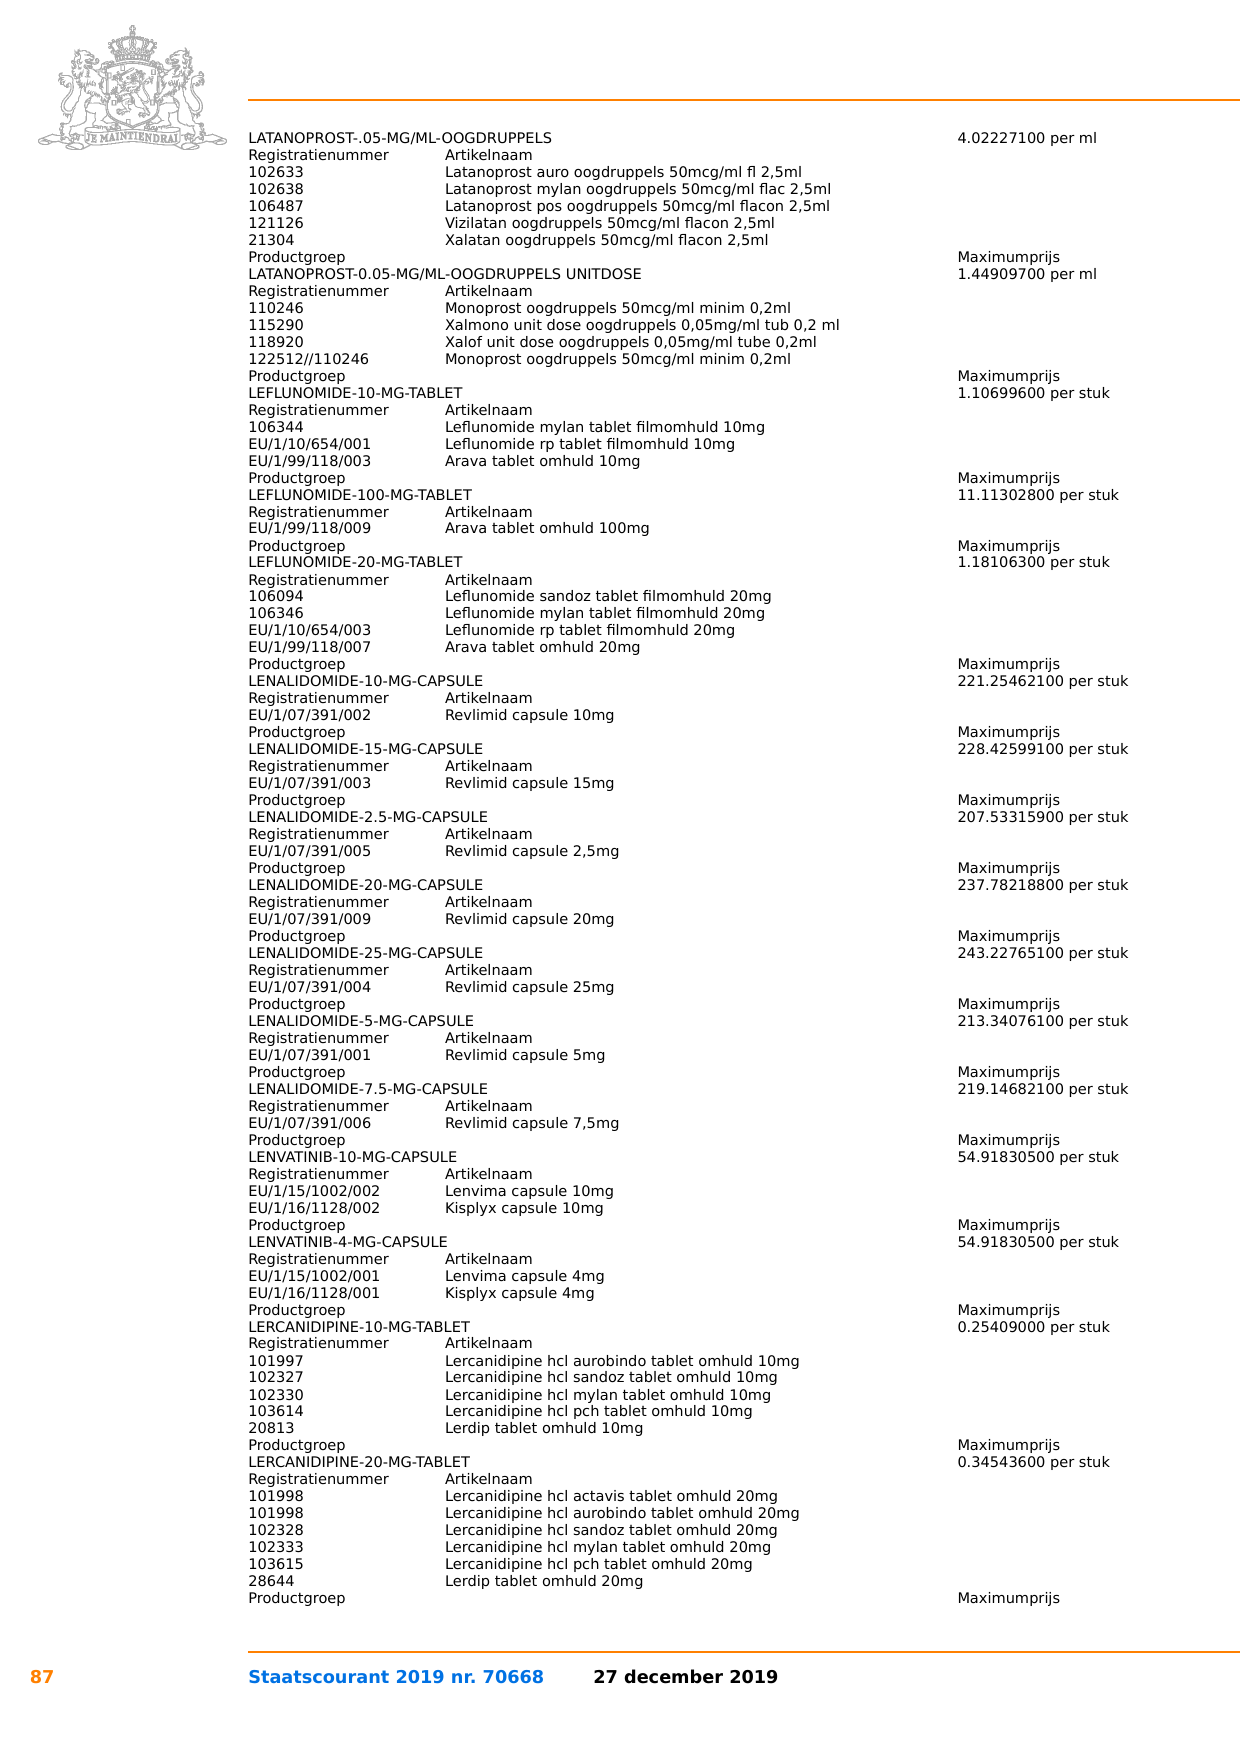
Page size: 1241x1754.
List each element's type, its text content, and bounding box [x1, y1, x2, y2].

table_cell [951, 1353, 1163, 1369]
table_cell [951, 334, 1163, 351]
table_cell Artikelnaam [439, 571, 951, 588]
table_cell Registratienummer [248, 690, 439, 707]
table_cell [439, 1437, 951, 1454]
table_cell [951, 1403, 1163, 1420]
table_cell [951, 1471, 1163, 1488]
table_cell Maximumprijs [951, 928, 1163, 945]
table_cell [439, 1217, 951, 1233]
table_cell LEFLUNOMIDE-20-MG-TABLET [248, 554, 951, 571]
table_cell Registratienummer [248, 504, 439, 520]
table_cell LERCANIDIPINE-20-MG-TABLET [248, 1454, 951, 1471]
table_cell 213.34076100 per stuk [951, 1013, 1163, 1030]
table_cell [951, 911, 1163, 928]
table_cell 101998 [248, 1488, 439, 1505]
table_cell Maximumprijs [951, 996, 1163, 1013]
table_cell Artikelnaam [439, 1471, 951, 1488]
table_cell Lercanidipine hcl pch tablet omhuld 20mg [439, 1556, 951, 1573]
table_cell Revlimid capsule 5mg [439, 1047, 951, 1064]
table_cell Productgroep [248, 656, 439, 673]
table_cell Latanoprost mylan oogdruppels 50mcg/ml flac 2,5ml [439, 181, 951, 198]
table_cell [951, 1369, 1163, 1386]
table_cell Artikelnaam [439, 962, 951, 979]
table_cell Maximumprijs [951, 470, 1163, 486]
table_cell EU/1/16/1128/002 [248, 1200, 439, 1217]
table_cell Revlimid capsule 10mg [439, 707, 951, 724]
table_cell Registratienummer [248, 571, 439, 588]
table_cell Maximumprijs [951, 1590, 1163, 1607]
table_cell [951, 1505, 1163, 1522]
table_cell Xalof unit dose oogdruppels 0,05mg/ml tube 0,2ml [439, 334, 951, 351]
table_cell 102638 [248, 181, 439, 198]
table_cell Artikelnaam [439, 1166, 951, 1183]
table_cell Registratienummer [248, 758, 439, 775]
table_cell 207.53315900 per stuk [951, 809, 1163, 826]
table_cell 102327 [248, 1369, 439, 1386]
table_cell EU/1/16/1128/001 [248, 1285, 439, 1301]
table_cell Maximumprijs [951, 249, 1163, 266]
table_cell 28644 [248, 1573, 439, 1590]
table_cell Maximumprijs [951, 1301, 1163, 1318]
table_cell Leflunomide sandoz tablet filmomhuld 20mg [439, 588, 951, 605]
table_cell EU/1/99/118/009 [248, 520, 439, 537]
table_cell LENALIDOMIDE-15-MG-CAPSULE [248, 741, 951, 758]
table_cell Artikelnaam [439, 1251, 951, 1267]
table_cell [951, 402, 1163, 418]
table_cell [951, 1200, 1163, 1217]
table_cell [951, 1539, 1163, 1556]
table_cell Xalatan oogdruppels 50mcg/ml flacon 2,5ml [439, 232, 951, 249]
table_cell Revlimid capsule 25mg [439, 979, 951, 996]
table_cell Kisplyx capsule 10mg [439, 1200, 951, 1217]
table_cell LENALIDOMIDE-2.5-MG-CAPSULE [248, 809, 951, 826]
table_cell Productgroep [248, 1301, 439, 1318]
table_cell [951, 351, 1163, 368]
table_cell Registratienummer [248, 1166, 439, 1183]
table_cell Maximumprijs [951, 368, 1163, 384]
table_cell LATANOPROST-.05-MG/ML-OOGDRUPPELS [248, 130, 951, 147]
table_cell LENALIDOMIDE-5-MG-CAPSULE [248, 1013, 951, 1030]
table_cell 0.25409000 per stuk [951, 1319, 1163, 1335]
table_cell [951, 1573, 1163, 1590]
table_cell [951, 639, 1163, 656]
table_cell Productgroep [248, 249, 439, 266]
table_cell Artikelnaam [439, 894, 951, 911]
table_cell LENALIDOMIDE-10-MG-CAPSULE [248, 673, 951, 690]
table_cell [439, 1590, 951, 1607]
table_cell EU/1/15/1002/002 [248, 1183, 439, 1199]
table_cell [951, 588, 1163, 605]
table_cell Leflunomide rp tablet filmomhuld 20mg [439, 622, 951, 639]
table_cell Productgroep [248, 1064, 439, 1081]
table_cell 1.44909700 per ml [951, 266, 1163, 283]
table_cell [951, 1098, 1163, 1115]
table_cell LENALIDOMIDE-7.5-MG-CAPSULE [248, 1081, 951, 1098]
table_cell LEFLUNOMIDE-100-MG-TABLET [248, 486, 951, 503]
table_cell 4.02227100 per ml [951, 130, 1163, 147]
table_cell Lenvima capsule 10mg [439, 1183, 951, 1199]
table_cell Lenvima capsule 4mg [439, 1268, 951, 1284]
table_cell [439, 656, 951, 673]
table_cell Arava tablet omhuld 10mg [439, 453, 951, 469]
table_cell Artikelnaam [439, 504, 951, 520]
table_cell [951, 164, 1163, 181]
table_cell 102633 [248, 164, 439, 181]
table_cell [951, 1047, 1163, 1064]
table_cell [439, 249, 951, 266]
table_cell Lerdip tablet omhuld 20mg [439, 1573, 951, 1590]
table_cell 106487 [248, 198, 439, 215]
table_cell EU/1/10/654/001 [248, 436, 439, 452]
table_cell Artikelnaam [439, 1335, 951, 1352]
table_cell [951, 520, 1163, 537]
table_cell Kisplyx capsule 4mg [439, 1285, 951, 1301]
table_cell Vizilatan oogdruppels 50mcg/ml flacon 2,5ml [439, 215, 951, 232]
table_cell [951, 1488, 1163, 1505]
table_cell LENALIDOMIDE-25-MG-CAPSULE [248, 945, 951, 962]
table_cell [951, 1115, 1163, 1132]
table_cell [439, 1301, 951, 1318]
table_cell 121126 [248, 215, 439, 232]
table_cell 101998 [248, 1505, 439, 1522]
table_cell 102333 [248, 1539, 439, 1556]
table_cell LENVATINIB-10-MG-CAPSULE [248, 1149, 951, 1166]
table_cell [951, 758, 1163, 775]
table_cell [439, 538, 951, 554]
table_cell [439, 996, 951, 1013]
table_cell EU/1/07/391/002 [248, 707, 439, 724]
table_cell Productgroep [248, 538, 439, 554]
table_cell [951, 690, 1163, 707]
table_cell Revlimid capsule 15mg [439, 775, 951, 792]
table_cell [951, 1183, 1163, 1199]
table_cell [951, 979, 1163, 996]
table_cell [439, 792, 951, 809]
table_cell Latanoprost pos oogdruppels 50mcg/ml flacon 2,5ml [439, 198, 951, 215]
table_cell [951, 622, 1163, 639]
table_cell Maximumprijs [951, 1217, 1163, 1233]
table_cell Revlimid capsule 7,5mg [439, 1115, 951, 1132]
table_cell Monoprost oogdruppels 50mcg/ml minim 0,2ml [439, 300, 951, 317]
table_cell Xalmono unit dose oogdruppels 0,05mg/ml tub 0,2 ml [439, 317, 951, 334]
table_cell 106344 [248, 419, 439, 436]
table_cell Artikelnaam [439, 826, 951, 843]
table_cell Registratienummer [248, 894, 439, 911]
table_cell 54.91830500 per stuk [951, 1149, 1163, 1166]
table_cell Registratienummer [248, 147, 439, 164]
table_cell [951, 147, 1163, 164]
table_cell [951, 232, 1163, 249]
table_cell EU/1/15/1002/001 [248, 1268, 439, 1284]
table_cell LATANOPROST-0.05-MG/ML-OOGDRUPPELS UNITDOSE [248, 266, 951, 283]
table_cell [951, 571, 1163, 588]
table_cell [439, 1064, 951, 1081]
table_cell [439, 724, 951, 741]
table_cell Maximumprijs [951, 1437, 1163, 1454]
table_cell LENVATINIB-4-MG-CAPSULE [248, 1234, 951, 1251]
table_cell EU/1/99/118/003 [248, 453, 439, 469]
table_cell [951, 1420, 1163, 1437]
table_cell [951, 1522, 1163, 1539]
table_cell 219.14682100 per stuk [951, 1081, 1163, 1098]
table_cell 1.18106300 per stuk [951, 554, 1163, 571]
table_cell Registratienummer [248, 1471, 439, 1488]
table_cell Artikelnaam [439, 1098, 951, 1115]
table_cell Lercanidipine hcl pch tablet omhuld 10mg [439, 1403, 951, 1420]
table_cell LENALIDOMIDE-20-MG-CAPSULE [248, 877, 951, 894]
table_cell Leflunomide rp tablet filmomhuld 10mg [439, 436, 951, 452]
table_cell EU/1/07/391/001 [248, 1047, 439, 1064]
table_cell Registratienummer [248, 1030, 439, 1047]
table_cell [951, 283, 1163, 300]
table_cell 228.42599100 per stuk [951, 741, 1163, 758]
table_cell Productgroep [248, 1437, 439, 1454]
table_cell Registratienummer [248, 962, 439, 979]
table_cell [951, 1556, 1163, 1573]
table_cell 0.34543600 per stuk [951, 1454, 1163, 1471]
table_cell [951, 1268, 1163, 1284]
table_cell [951, 504, 1163, 520]
table_cell [439, 1132, 951, 1149]
table_cell 115290 [248, 317, 439, 334]
table_cell [951, 894, 1163, 911]
table_cell Lercanidipine hcl mylan tablet omhuld 10mg [439, 1386, 951, 1403]
table_cell [951, 1285, 1163, 1301]
table_cell Maximumprijs [951, 1132, 1163, 1149]
table_cell 110246 [248, 300, 439, 317]
table_cell [951, 419, 1163, 436]
table_cell Maximumprijs [951, 724, 1163, 741]
picture [38, 25, 227, 150]
table_cell [951, 181, 1163, 198]
table_cell [439, 470, 951, 486]
table_cell Artikelnaam [439, 1030, 951, 1047]
table_cell Productgroep [248, 1132, 439, 1149]
table_cell [951, 198, 1163, 215]
table_cell [951, 707, 1163, 724]
table_cell EU/1/10/654/003 [248, 622, 439, 639]
table_cell Lercanidipine hcl mylan tablet omhuld 20mg [439, 1539, 951, 1556]
table_cell [951, 775, 1163, 792]
table_cell [951, 1335, 1163, 1352]
table_cell Lercanidipine hcl aurobindo tablet omhuld 20mg [439, 1505, 951, 1522]
table_cell [951, 436, 1163, 452]
table_cell Latanoprost auro oogdruppels 50mcg/ml fl 2,5ml [439, 164, 951, 181]
table_cell LERCANIDIPINE-10-MG-TABLET [248, 1319, 951, 1335]
table_cell Productgroep [248, 792, 439, 809]
table_cell 11.11302800 per stuk [951, 486, 1163, 503]
table_cell Registratienummer [248, 283, 439, 300]
table_cell EU/1/07/391/004 [248, 979, 439, 996]
table_cell 103614 [248, 1403, 439, 1420]
table_cell 106094 [248, 588, 439, 605]
table_cell 106346 [248, 605, 439, 622]
table_cell [951, 1386, 1163, 1403]
table_cell [951, 962, 1163, 979]
table_cell [439, 860, 951, 877]
table_cell Arava tablet omhuld 20mg [439, 639, 951, 656]
table_cell Productgroep [248, 470, 439, 486]
table_cell EU/1/07/391/005 [248, 843, 439, 860]
table_cell Maximumprijs [951, 538, 1163, 554]
table_cell Arava tablet omhuld 100mg [439, 520, 951, 537]
table_cell [439, 368, 951, 384]
table_cell Artikelnaam [439, 758, 951, 775]
table_cell 101997 [248, 1353, 439, 1369]
table_cell Artikelnaam [439, 402, 951, 418]
table_cell Lerdip tablet omhuld 10mg [439, 1420, 951, 1437]
table_cell Productgroep [248, 1590, 439, 1607]
table_cell 102330 [248, 1386, 439, 1403]
table_cell [951, 453, 1163, 469]
table_cell Artikelnaam [439, 147, 951, 164]
table_cell 221.25462100 per stuk [951, 673, 1163, 690]
table_cell Productgroep [248, 724, 439, 741]
table_cell Lercanidipine hcl actavis tablet omhuld 20mg [439, 1488, 951, 1505]
table_cell [951, 300, 1163, 317]
table_cell Artikelnaam [439, 690, 951, 707]
table_cell [951, 1251, 1163, 1267]
table_cell Leflunomide mylan tablet filmomhuld 20mg [439, 605, 951, 622]
table_cell [951, 843, 1163, 860]
table_cell 54.91830500 per stuk [951, 1234, 1163, 1251]
table_cell [951, 826, 1163, 843]
table_cell [951, 1166, 1163, 1183]
table_cell Monoprost oogdruppels 50mcg/ml minim 0,2ml [439, 351, 951, 368]
table_cell Maximumprijs [951, 656, 1163, 673]
table_cell Registratienummer [248, 826, 439, 843]
table_cell Lercanidipine hcl sandoz tablet omhuld 10mg [439, 1369, 951, 1386]
table_cell 1.10699600 per stuk [951, 385, 1163, 402]
table_cell [951, 317, 1163, 334]
table_cell [951, 1030, 1163, 1047]
table_cell 20813 [248, 1420, 439, 1437]
table_cell Productgroep [248, 368, 439, 384]
table_cell 122512//110246 [248, 351, 439, 368]
table_cell Leflunomide mylan tablet filmomhuld 10mg [439, 419, 951, 436]
table_cell Revlimid capsule 2,5mg [439, 843, 951, 860]
table_cell [951, 605, 1163, 622]
table_cell Maximumprijs [951, 1064, 1163, 1081]
table_cell Maximumprijs [951, 792, 1163, 809]
table_cell [439, 928, 951, 945]
table_cell LEFLUNOMIDE-10-MG-TABLET [248, 385, 951, 402]
table_cell Productgroep [248, 996, 439, 1013]
table_cell [951, 215, 1163, 232]
table_cell Maximumprijs [951, 860, 1163, 877]
table_cell EU/1/07/391/009 [248, 911, 439, 928]
table_cell EU/1/07/391/006 [248, 1115, 439, 1132]
table_cell Productgroep [248, 928, 439, 945]
table_cell Registratienummer [248, 1251, 439, 1267]
table_cell Registratienummer [248, 1335, 439, 1352]
table_cell 103615 [248, 1556, 439, 1573]
table_cell Artikelnaam [439, 283, 951, 300]
table_cell 21304 [248, 232, 439, 249]
table_cell EU/1/07/391/003 [248, 775, 439, 792]
table_cell Revlimid capsule 20mg [439, 911, 951, 928]
table_cell EU/1/99/118/007 [248, 639, 439, 656]
table_cell 243.22765100 per stuk [951, 945, 1163, 962]
table_cell Registratienummer [248, 402, 439, 418]
table_cell 237.78218800 per stuk [951, 877, 1163, 894]
table_cell 102328 [248, 1522, 439, 1539]
table_cell Lercanidipine hcl aurobindo tablet omhuld 10mg [439, 1353, 951, 1369]
table_cell Registratienummer [248, 1098, 439, 1115]
table_cell Lercanidipine hcl sandoz tablet omhuld 20mg [439, 1522, 951, 1539]
table_cell Productgroep [248, 1217, 439, 1233]
table_cell 118920 [248, 334, 439, 351]
table_cell Productgroep [248, 860, 439, 877]
